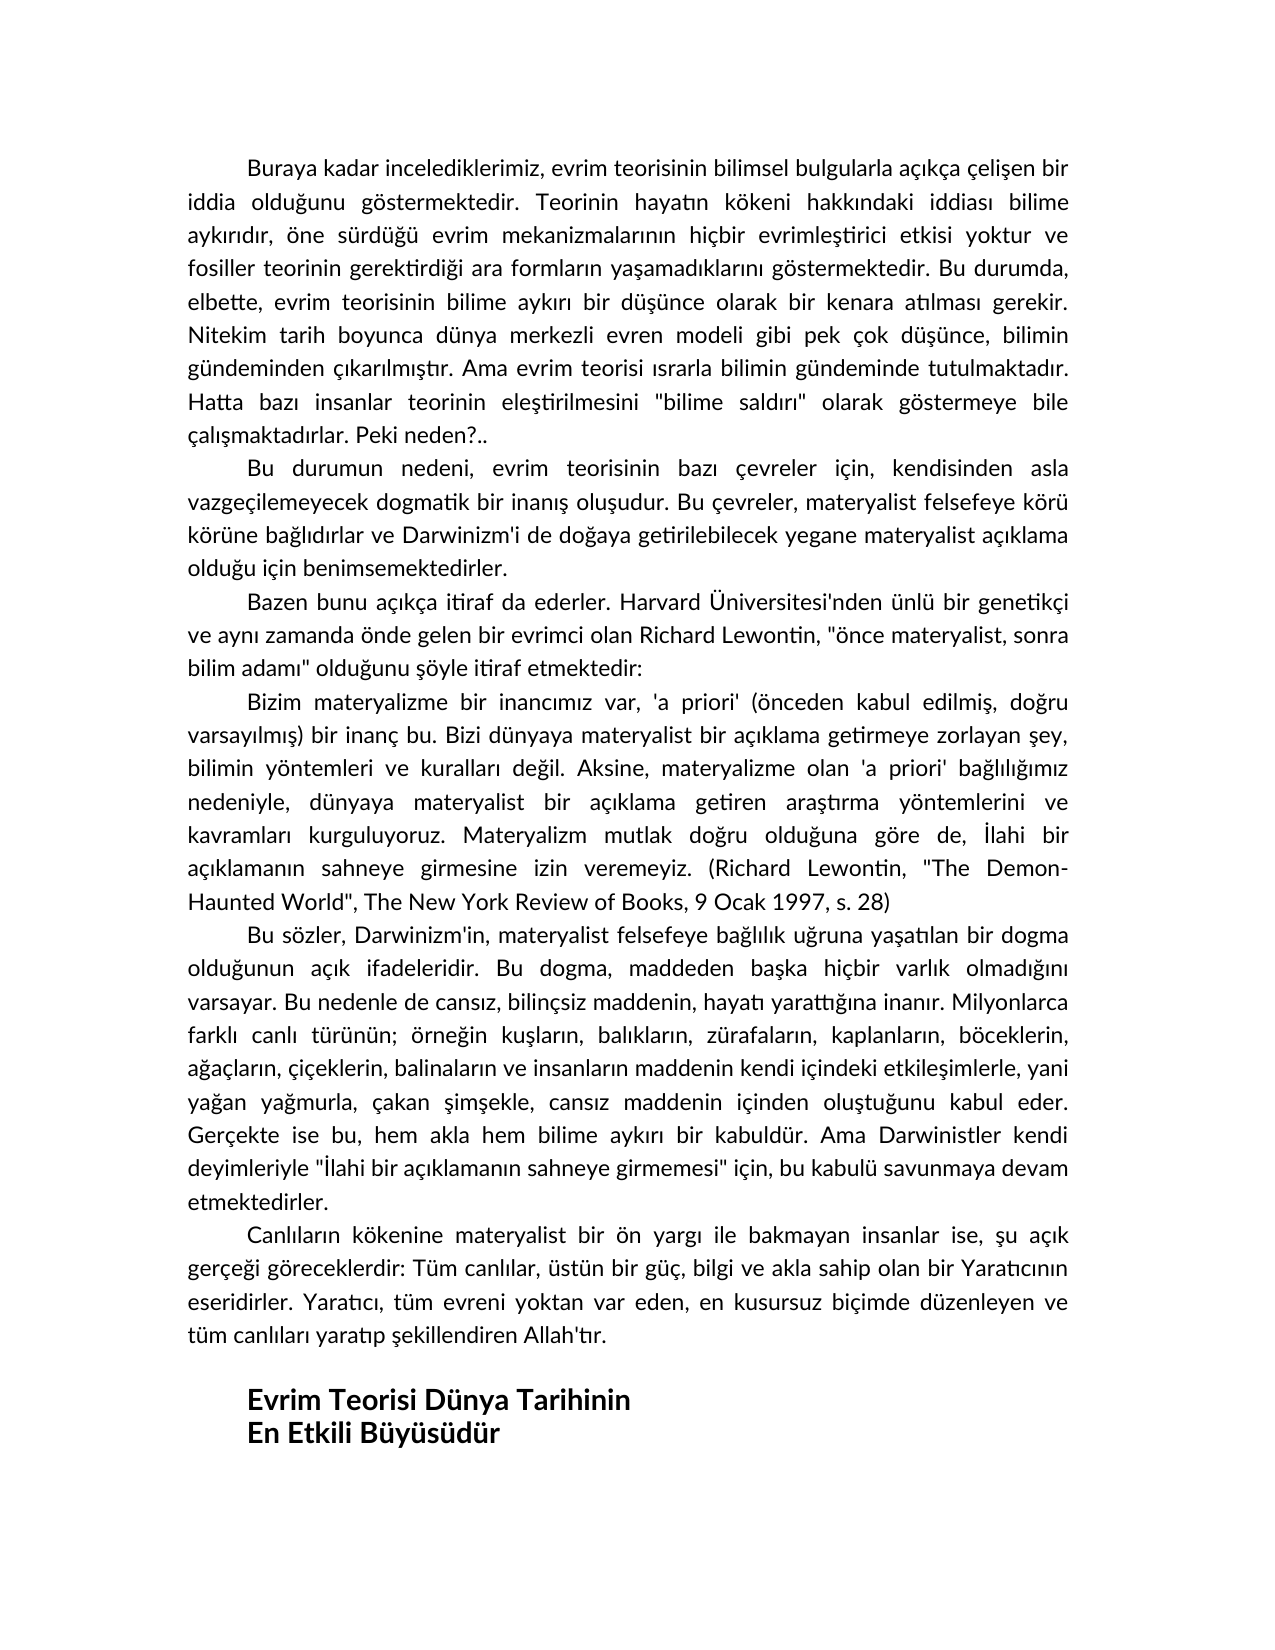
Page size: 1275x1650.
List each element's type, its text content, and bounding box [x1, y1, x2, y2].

text Bu durumun nedeni, evrim teorisinin bazı çevreler için, kendisinden asla vazgeçilemeyecek dogmatik bir inanış oluşudur. Bu çevreler, materyalist felsefeye körü körüne bağlıdırlar ve Darwinizm'i de doğaya getirilebilecek yegane materyalist açıklama olduğu için benimsemektedirler. [187, 450, 1070, 583]
text Evrim Teorisi Dünya Tarihinin [187, 1383, 1070, 1417]
text Bizim materyalizme bir inancımız var, 'a priori' (önceden kabul edilmiş, doğru varsayılmış) bir inanç bu. Bizi dünyaya materyalist bir açıklama getirmeye zorlayan şey, bilimin yöntemleri ve kuralları değil. Aksine, materyalizme olan 'a priori' bağlılığımız nedeniyle, dünyaya materyalist bir açıklama getiren araştırma yöntemlerini ve kavramları kurguluyoruz. Materyalizm mutlak doğru olduğuna göre de, İlahi bir açıklamanın sahneye girmesine izin veremeyiz. (Richard Lewontin, "The Demon-Haunted World", The New York Review of Books, 9 Ocak 1997, s. 28) [187, 683, 1070, 917]
text Buraya kadar incelediklerimiz, evrim teorisinin bilimsel bulgularla açıkça çelişen bir iddia olduğunu göstermektedir. Teorinin hayatın kökeni hakkındaki iddiası bilime aykırıdır, öne sürdüğü evrim mekanizmalarının hiçbir evrimleştirici etkisi yoktur ve fosiller teorinin gerektirdiği ara formların yaşamadıklarını göstermektedir. Bu durumda, elbette, evrim teorisinin bilime aykırı bir düşünce olarak bir kenara atılması gerekir. Nitekim tarih boyunca dünya merkezli evren modeli gibi pek çok düşünce, bilimin gündeminden çıkarılmıştır. Ama evrim teorisi ısrarla bilimin gündeminde tutulmaktadır. Hatta bazı insanlar teorinin eleştirilmesini "bilime saldırı" olarak göstermeye bile çalışmaktadırlar. Peki neden?.. [187, 150, 1070, 450]
text Canlıların kökenine materyalist bir ön yargı ile bakmayan insanlar ise, şu açık gerçeği göreceklerdir: Tüm canlılar, üstün bir güç, bilgi ve akla sahip olan bir Yaratıcının eseridirler. Yaratıcı, tüm evreni yoktan var eden, en kusursuz biçimde düzenleyen ve tüm canlıları yaratıp şekillendiren Allah'tır. [187, 1217, 1070, 1350]
text Bu sözler, Darwinizm'in, materyalist felsefeye bağlılık uğruna yaşatılan bir dogma olduğunun açık ifadeleridir. Bu dogma, maddeden başka hiçbir varlık olmadığını varsayar. Bu nedenle de cansız, bilinçsiz maddenin, hayatı yarattığına inanır. Milyonlarca farklı canlı türünün; örneğin kuşların, balıkların, zürafaların, kaplanların, böceklerin, ağaçların, çiçeklerin, balinaların ve insanların maddenin kendi içindeki etkileşimlerle, yani yağan yağmurla, çakan şimşekle, cansız maddenin içinden oluştuğunu kabul eder. Gerçekte ise bu, hem akla hem bilime aykırı bir kabuldür. Ama Darwinistler kendi deyimleriyle "İlahi bir açıklamanın sahneye girmemesi" için, bu kabulü savunmaya devam etmektedirler. [187, 917, 1070, 1217]
text En Etkili Büyüsüdür [187, 1417, 1070, 1450]
text Bazen bunu açıkça itiraf da ederler. Harvard Üniversitesi'nden ünlü bir genetikçi ve aynı zamanda önde gelen bir evrimci olan Richard Lewontin, "önce materyalist, sonra bilim adamı" olduğunu şöyle itiraf etmektedir: [187, 583, 1070, 683]
